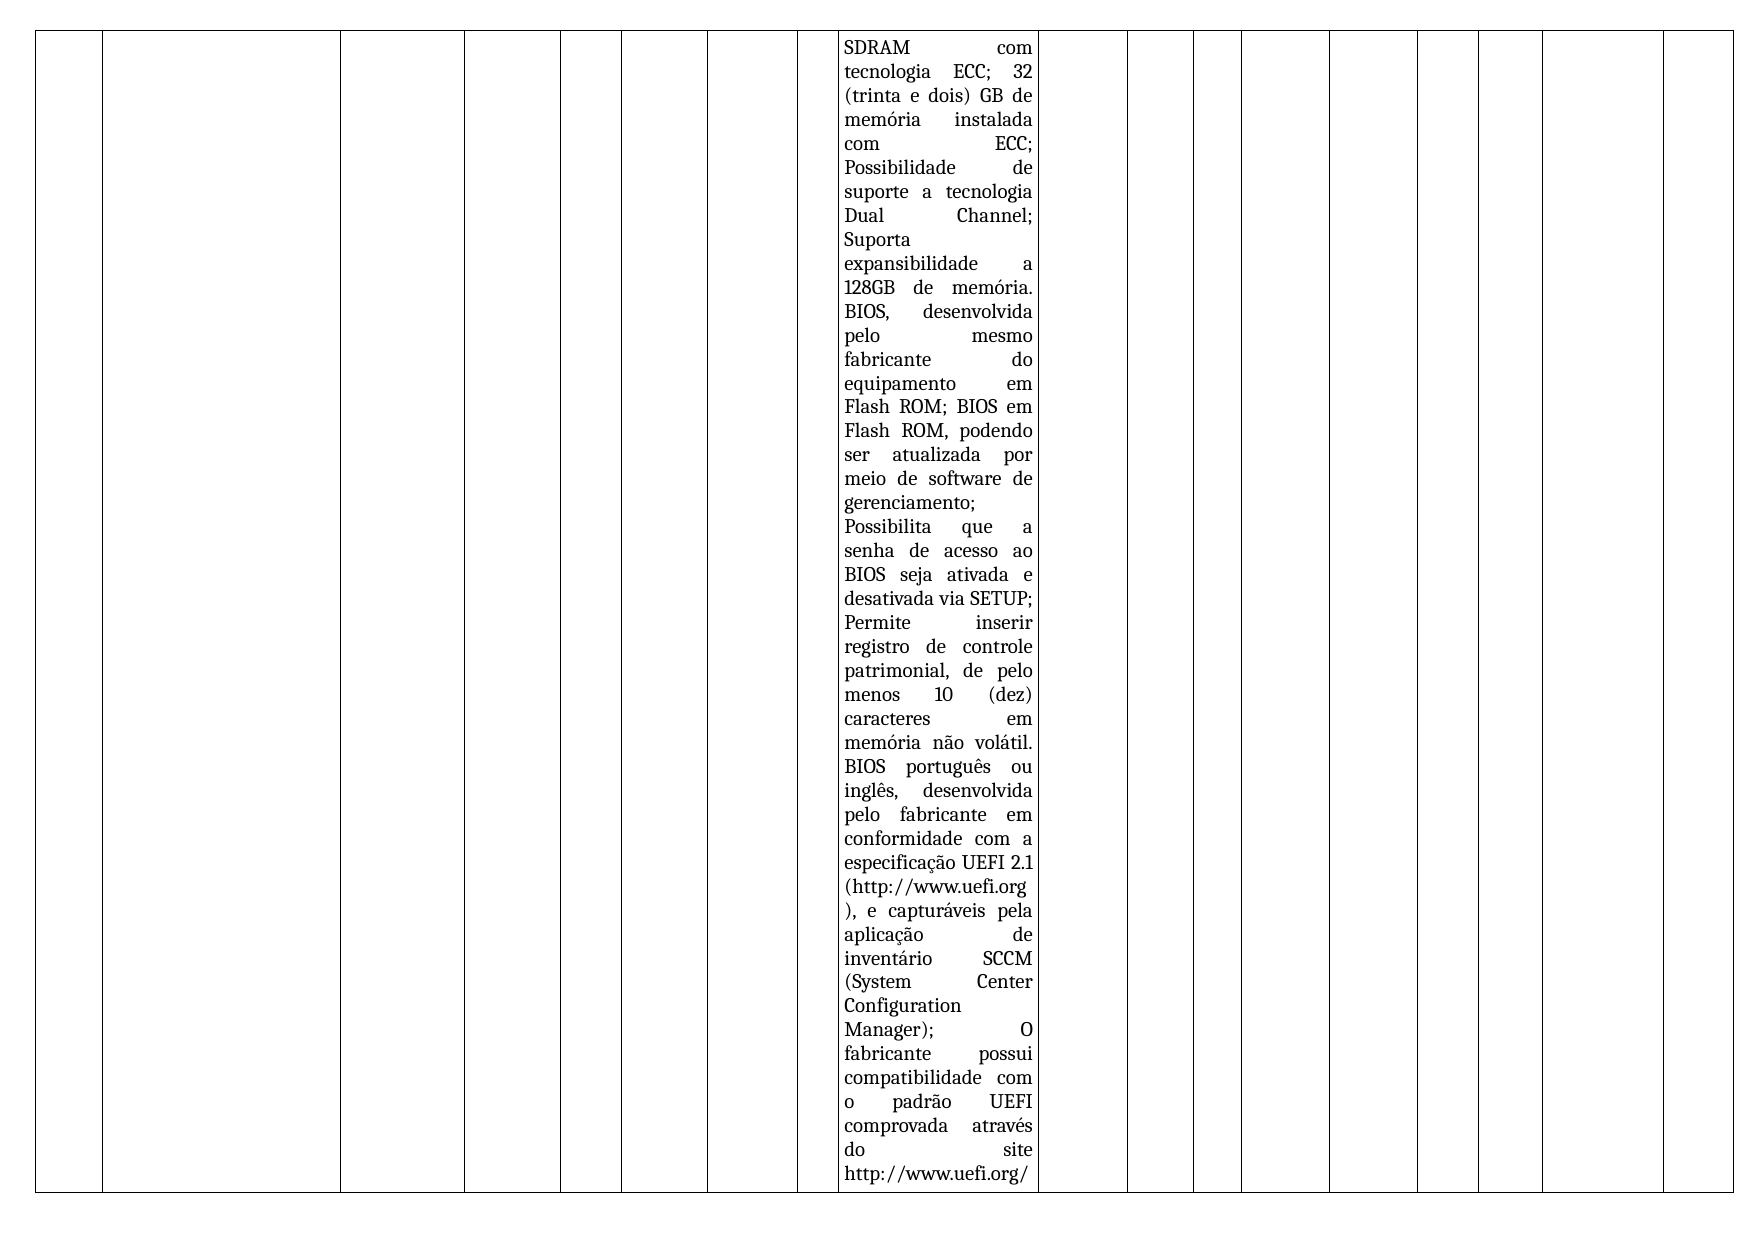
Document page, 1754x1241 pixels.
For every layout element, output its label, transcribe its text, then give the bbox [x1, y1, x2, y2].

table_cell [1330, 31, 1417, 1191]
table_cell [341, 31, 464, 1191]
table_cell [1543, 31, 1663, 1191]
table_cell [1194, 31, 1241, 1191]
table_cell [103, 31, 340, 1191]
table_cell [1242, 31, 1329, 1191]
table_cell [465, 31, 560, 1191]
table_cell [1479, 31, 1542, 1191]
table_cell [708, 31, 797, 1191]
table_cell [1418, 31, 1478, 1191]
table_cell [1664, 31, 1733, 1191]
table_cell [1128, 31, 1193, 1191]
table_cell [561, 31, 621, 1191]
table_cell [798, 31, 838, 1191]
table_cell [622, 31, 707, 1191]
table_cell [1039, 31, 1127, 1191]
table_cell [36, 31, 102, 1191]
table_cell SDRAM com tecnologia ECC; 32 (trinta e dois) GB de memória instalada com ECC; Possibilidade de suporte a tecnologia Dual Channel; Suporta expansibilidade a 128GB de memória. BIOS, desenvolvida pelo mesmo fabricante do equipamento em Flash ROM; BIOS em Flash ROM, podendo ser atualizada por meio de software de gerenciamento; Possibilita que a senha de acesso ao BIOS seja ativada e desativada via SETUP; Permite inserir registro de controle patrimonial, de pelo menos 10 (dez) caracteres em memória não volátil. BIOS português ou inglês, desenvolvida pelo fabricante em conformidade com a especificação UEFI 2.1 (http://www.uefi.org), e capturáveis pela aplicação de inventário SCCM (System Center Configuration Manager); O fabricante possui compatibilidade com o padrão UEFI comprovada através do site http://www.uefi.org/ [839, 31, 1038, 1191]
